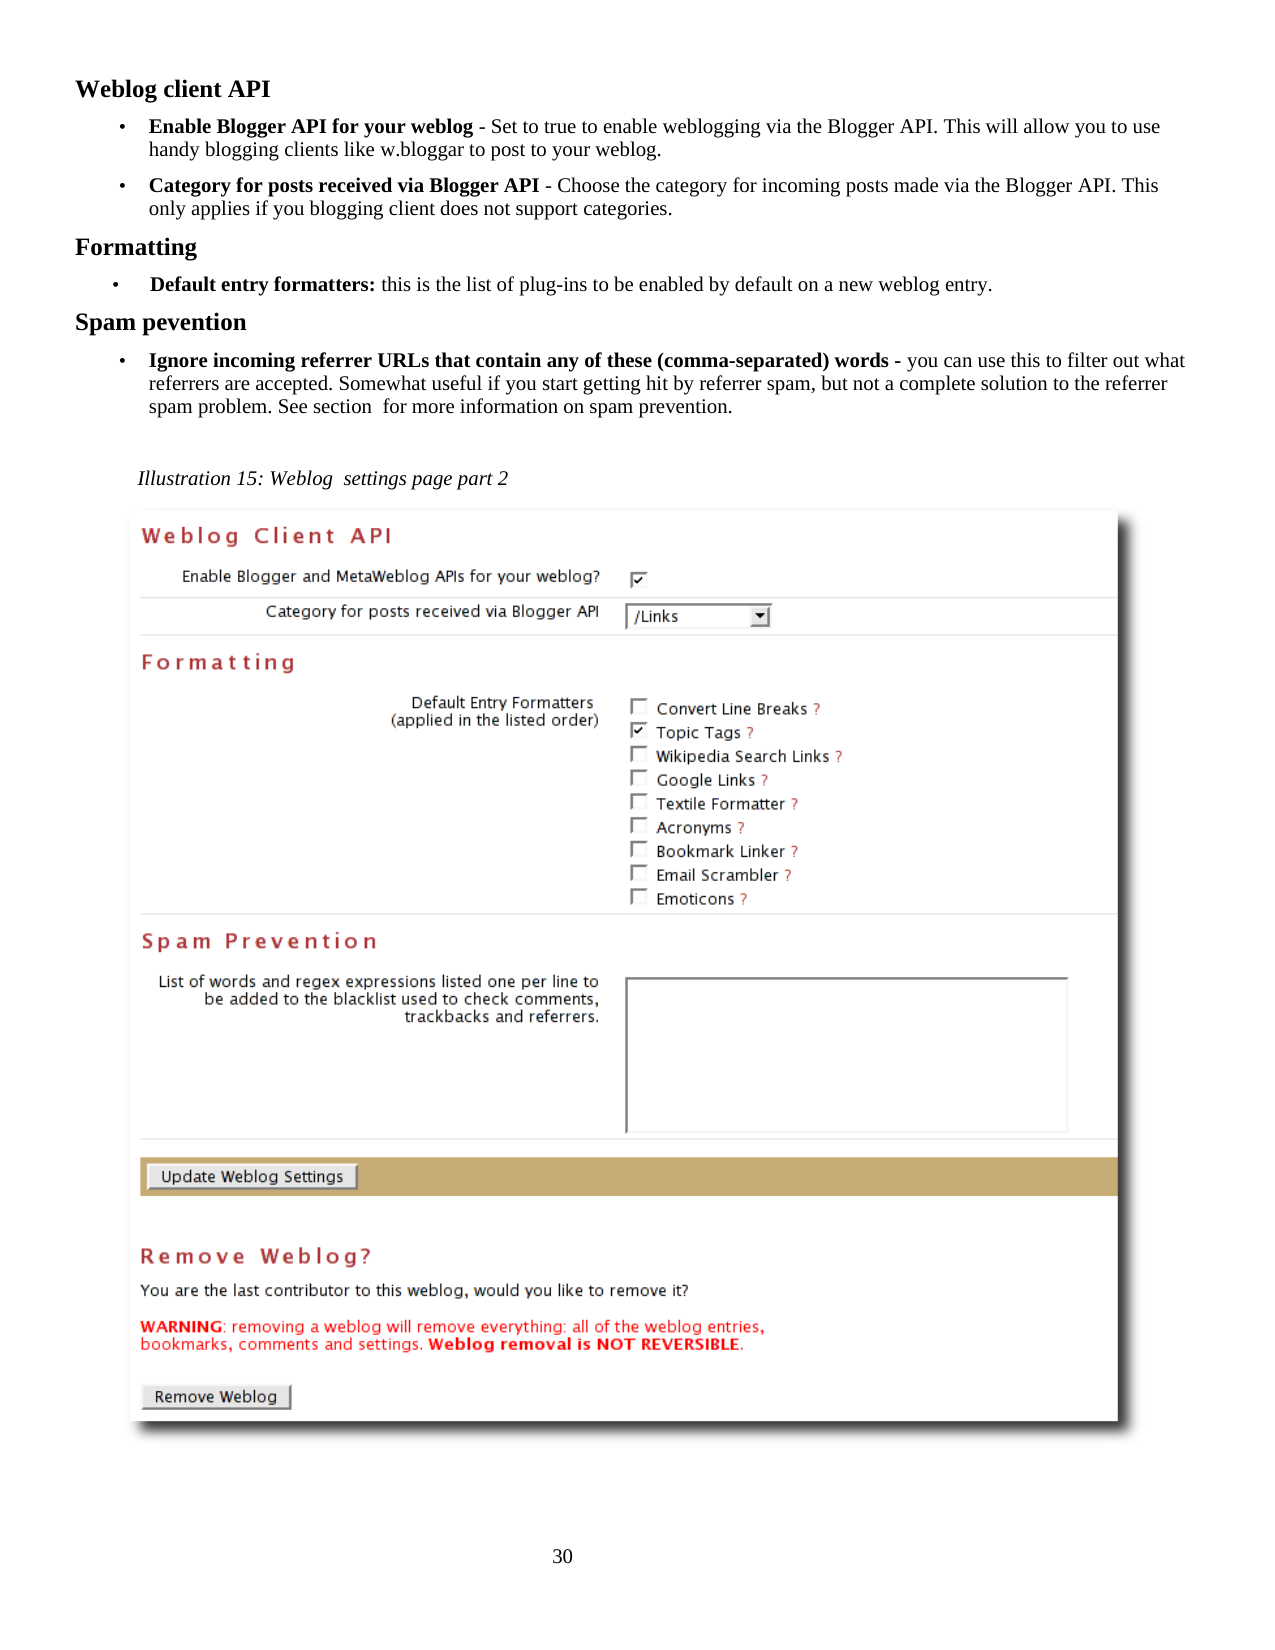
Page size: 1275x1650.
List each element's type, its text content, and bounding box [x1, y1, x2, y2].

picture [121, 502, 1148, 1450]
list Default entry formatters: this is the list of plug-ins to be enabled by default on a new weblog entry. [112, 273, 1200, 296]
list Category for posts received via Blogger API - Choose the category for incoming posts made via the Blogger API. This only applies if you blogging client does not support categories. [119, 174, 1200, 220]
text Illustration 15: Weblog settings page part 2 [137, 467, 1131, 490]
text Spam pevention [75, 308, 1200, 336]
text Formatting [75, 233, 1200, 260]
list Enable Blogger API for your weblog - Set to true to enable weblogging via the Blogger API. This will allow you to use handy blogging clients like w.bloggar to post to your weblog. [119, 115, 1200, 161]
text Weblog client API [75, 75, 1200, 103]
list Ignore incoming referrer URLs that contain any of these (comma-separated) words - you can use this to filter out what referrers are accepted. Somewhat useful if you start getting hit by referrer spam, but not a complete solution to the referrer spam problem. See section for more information on spam prevention. [119, 349, 1200, 418]
